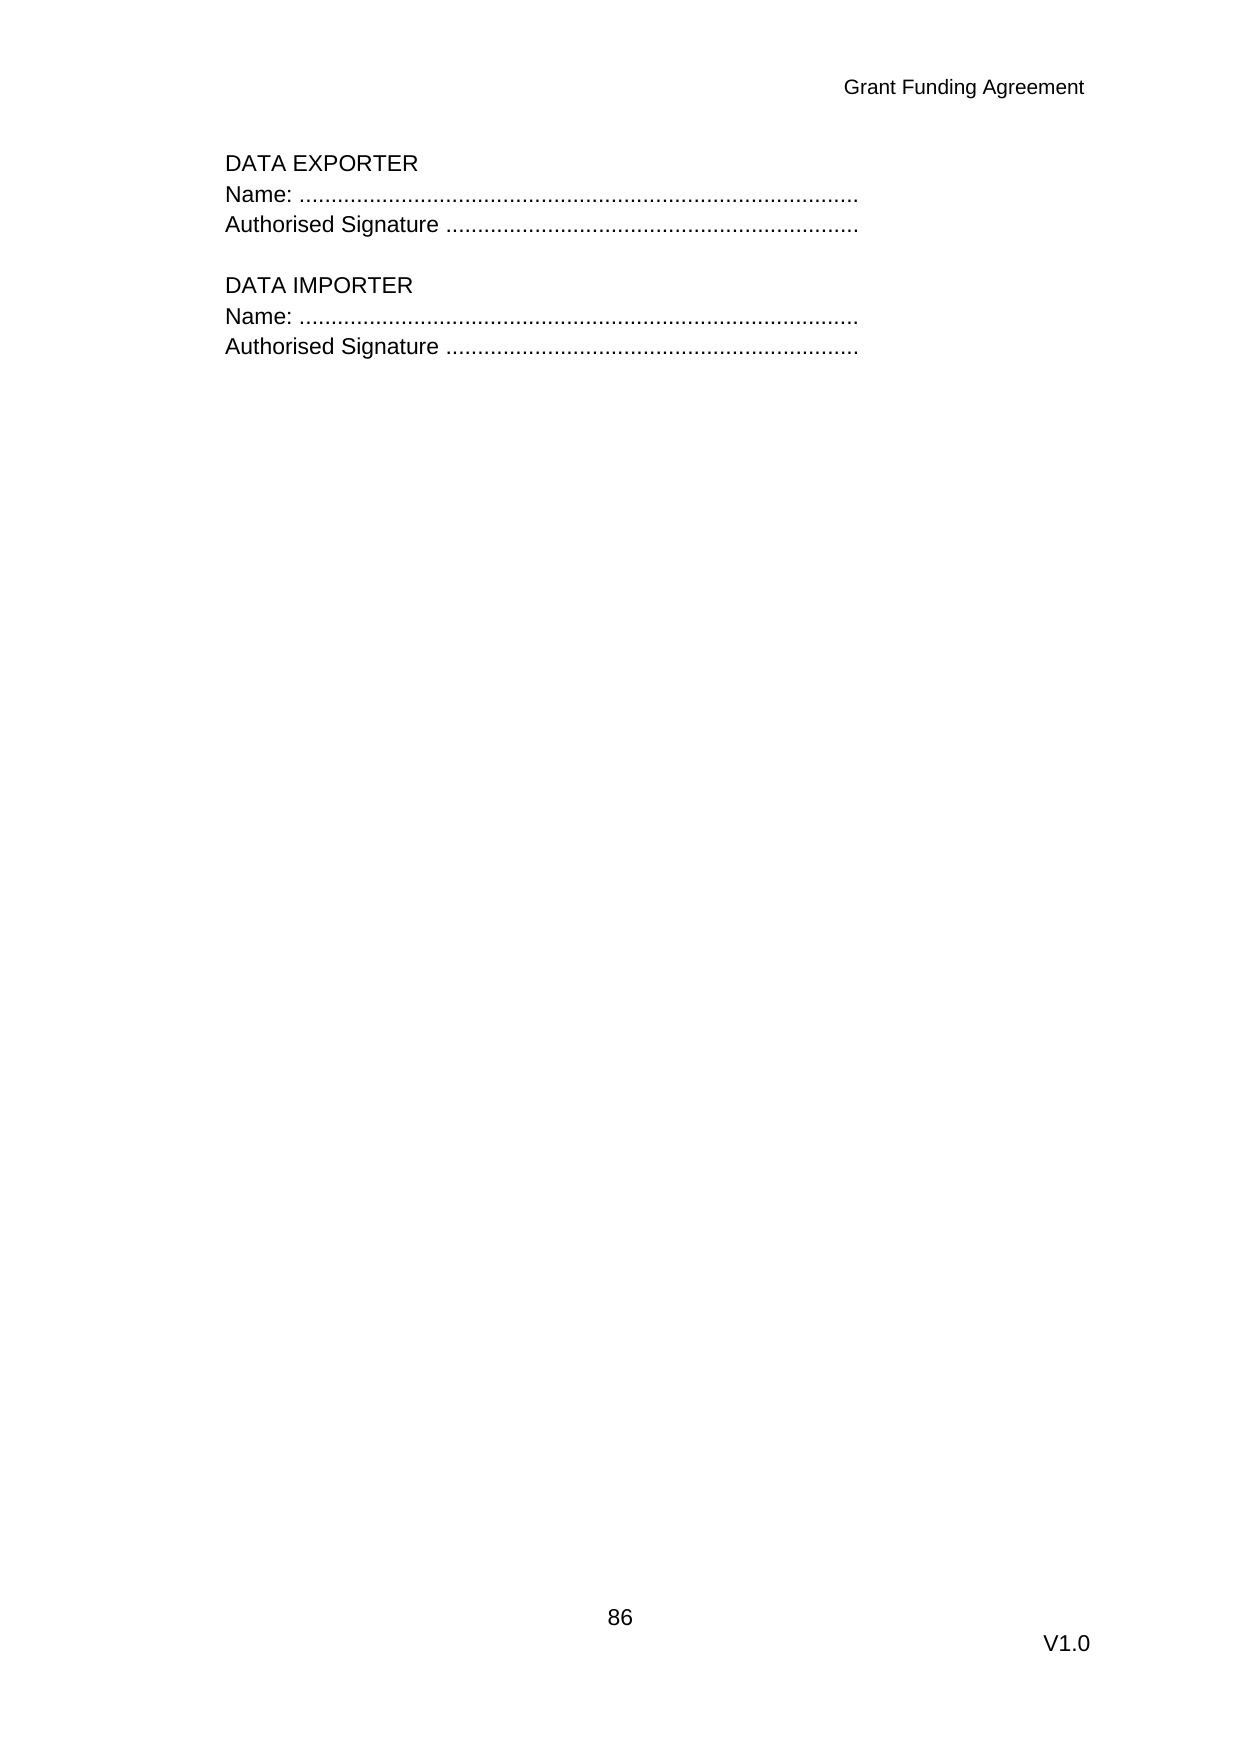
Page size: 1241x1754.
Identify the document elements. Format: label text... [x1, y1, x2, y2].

list Authorised Signature ................................................................. [225, 333, 1090, 359]
list DATA EXPORTER [225, 150, 1090, 176]
list Name: ........................................................................................ [225, 303, 1090, 329]
list Authorised Signature ................................................................. [225, 211, 1090, 237]
list DATA IMPORTER [225, 272, 1090, 298]
list Name: ........................................................................................ [225, 181, 1090, 207]
